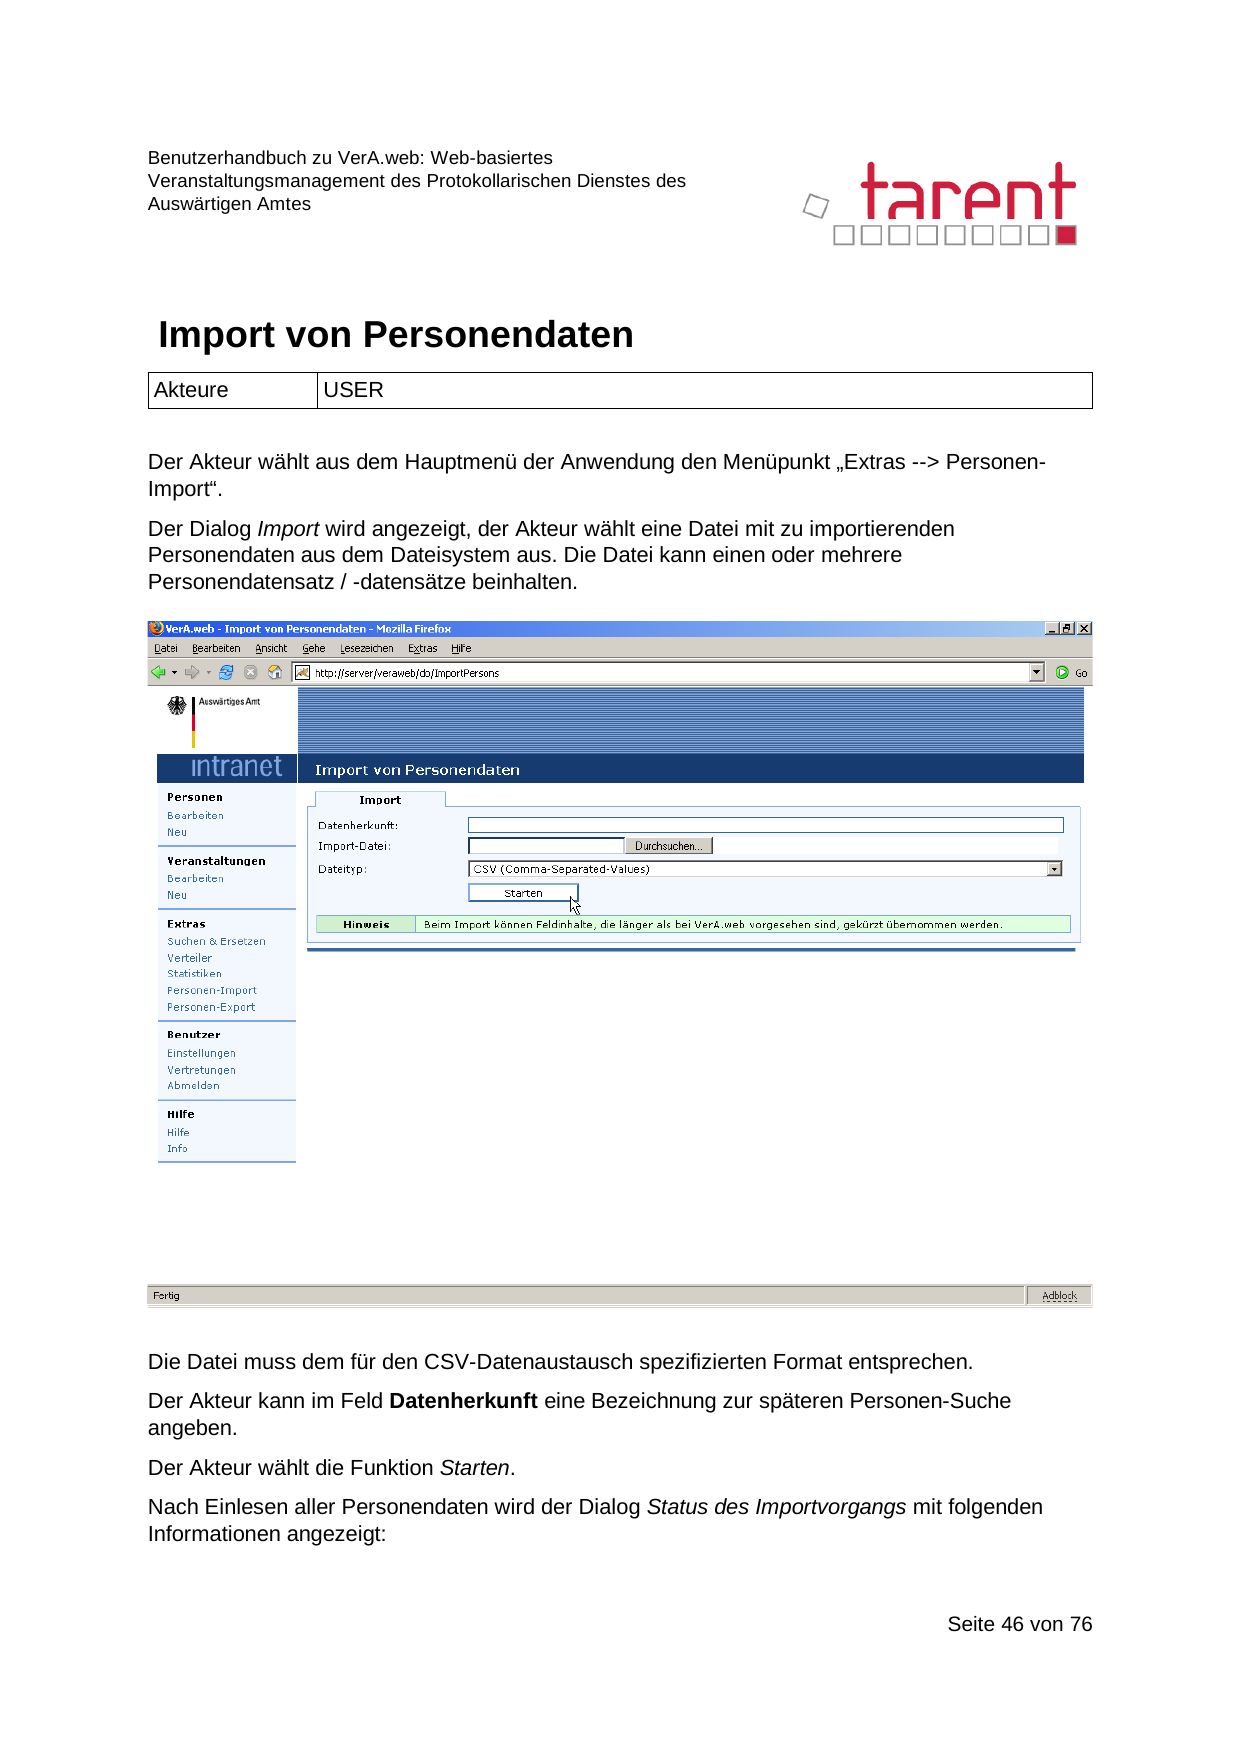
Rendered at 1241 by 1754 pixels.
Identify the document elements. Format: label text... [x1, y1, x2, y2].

text Der Dialog Import wird angezeigt, der Akteur wählt eine Datei mit zu importierenden Personendaten aus dem Dateisystem aus. Die Datei kann einen oder mehrere Personendatensatz / -datensätze beinhalten. [148, 516, 1092, 621]
picture [790, 151, 1091, 255]
table_header Akteure [149, 373, 317, 408]
text Der Akteur wählt aus dem Hauptmenü der Anwendung den Menüpunkt „Extras --> Personen-Import“. [148, 450, 1092, 501]
subtitle Import von Personendaten [148, 313, 1092, 355]
text Nach Einlesen aller Personendaten wird der Dialog Status des Importvorgangs mit folgenden Informationen angezeigt: [148, 1494, 1092, 1546]
text Der Akteur wählt die Funktion Starten. [148, 1455, 1092, 1479]
text Die Datei muss dem für den CSV-Datenaustausch spezifizierten Format entsprechen. [148, 1349, 1092, 1374]
picture [147, 621, 1093, 1308]
table_header USER [318, 373, 1092, 408]
text Der Akteur kann im Feld Datenherkunft eine Bezeichnung zur späteren Personen-Suche angeben. [148, 1389, 1092, 1440]
